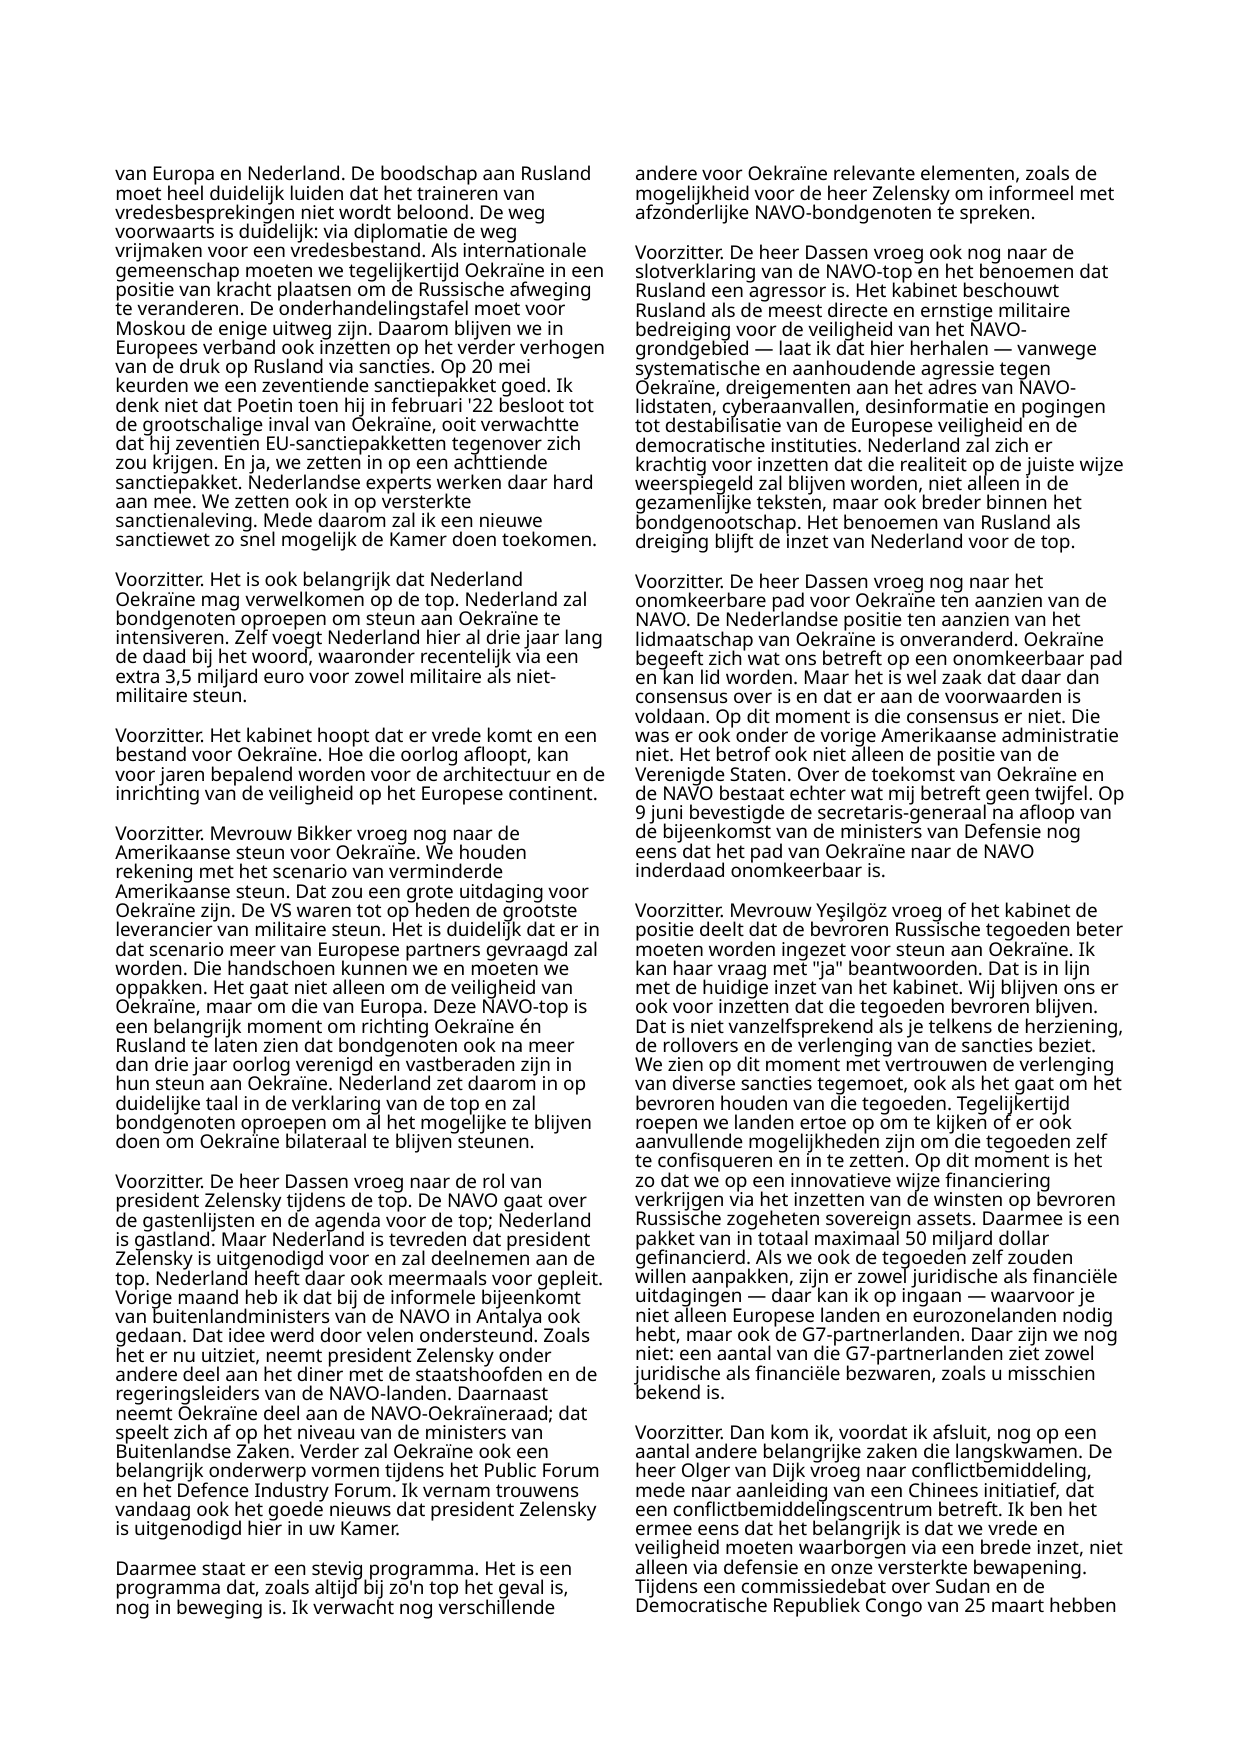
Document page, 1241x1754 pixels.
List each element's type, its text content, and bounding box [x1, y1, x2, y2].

text Voorzitter. Dan kom ik, voordat ik afsluit, nog op een aantal andere belangrijke zaken die langskwamen. De heer Olger van Dijk vroeg naar conflictbemiddeling, mede naar aanleiding van een Chinees initiatief, dat een conflictbemiddelingscentrum betreft. Ik ben het ermee eens dat het belangrijk is dat we vrede en veiligheid moeten waarborgen via een brede inzet, niet alleen via defensie en onze versterkte bewapening. Tijdens een commissiedebat over Sudan en de Democratische Republiek Congo van 25 maart hebben [635, 1424, 1125, 1616]
text Voorzitter. Het kabinet hoopt dat er vrede komt en een bestand voor Oekraïne. Hoe die oorlog afloopt, kan voor jaren bepalend worden voor de architectuur en de inrichting van de veiligheid op het Europese continent. [115, 727, 605, 804]
text Voorzitter. Het is ook belangrijk dat Nederland Oekraïne mag verwelkomen op de top. Nederland zal bondgenoten oproepen om steun aan Oekraïne te intensiveren. Zelf voegt Nederland hier al drie jaar lang de daad bij het woord, waaronder recentelijk via een extra 3,5 miljard euro voor zowel militaire als niet-militaire steun. [115, 571, 605, 706]
text Voorzitter. Mevrouw Yeşilgöz vroeg of het kabinet de positie deelt dat de bevroren Russische tegoeden beter moeten worden ingezet voor steun aan Oekraïne. Ik kan haar vraag met "ja" beantwoorden. Dat is in lijn met de huidige inzet van het kabinet. Wij blijven ons er ook voor inzetten dat die tegoeden bevroren blijven. Dat is niet vanzelfsprekend als je telkens de herziening, de rollovers en de verlenging van de sancties beziet. We zien op dit moment met vertrouwen de verlenging van diverse sancties tegemoet, ook als het gaat om het bevroren houden van die tegoeden. Tegelijkertijd roepen we landen ertoe op om te kijken of er ook aanvullende mogelijkheden zijn om die tegoeden zelf te confisqueren en in te zetten. Op dit moment is het zo dat we op een innovatieve wijze financiering verkrijgen via het inzetten van de winsten op bevroren Russische zogeheten sovereign assets. Daarmee is een pakket van in totaal maximaal 50 miljard dollar gefinancierd. Als we ook de tegoeden zelf zouden willen aanpakken, zijn er zowel juridische als financiële uitdagingen — daar kan ik op ingaan — waarvoor je niet alleen Europese landen en eurozonelanden nodig hebt, maar ook de G7-partnerlanden. Daar zijn we nog niet: een aantal van die G7-partnerlanden ziet zowel juridische als financiële bezwaren, zoals u misschien bekend is. [635, 902, 1125, 1403]
text Voorzitter. De heer Dassen vroeg naar de rol van president Zelensky tijdens de top. De NAVO gaat over de gastenlijsten en de agenda voor de top; Nederland is gastland. Maar Nederland is tevreden dat president Zelensky is uitgenodigd voor en zal deelnemen aan de top. Nederland heeft daar ook meermaals voor gepleit. Vorige maand heb ik dat bij de informele bijeenkomt van buitenlandministers van de NAVO in Antalya ook gedaan. Dat idee werd door velen ondersteund. Zoals het er nu uitziet, neemt president Zelensky onder andere deel aan het diner met de staatshoofden en de regeringsleiders van de NAVO-landen. Daarnaast neemt Oekraïne deel aan de NAVO-Oekraïneraad; dat speelt zich af op het niveau van de ministers van Buitenlandse Zaken. Verder zal Oekraïne ook een belangrijk onderwerp vormen tijdens het Public Forum en het Defence Industry Forum. Ik vernam trouwens vandaag ook het goede nieuws dat president Zelensky is uitgenodigd hier in uw Kamer. [115, 1173, 605, 1539]
text andere voor Oekraïne relevante elementen, zoals de mogelijkheid voor de heer Zelensky om informeel met afzonderlijke NAVO-bondgenoten te spreken. [635, 165, 1125, 223]
text Voorzitter. De heer Dassen vroeg ook nog naar de slotverklaring van de NAVO-top en het benoemen dat Rusland een agressor is. Het kabinet beschouwt Rusland als de meest directe en ernstige militaire bedreiging voor de veiligheid van het NAVO-grondgebied — laat ik dat hier herhalen — vanwege systematische en aanhoudende agressie tegen Oekraïne, dreigementen aan het adres van NAVO-lidstaten, cyberaanvallen, desinformatie en pogingen tot destabilisatie van de Europese veiligheid en de democratische instituties. Nederland zal zich er krachtig voor inzetten dat die realiteit op de juiste wijze weerspiegeld zal blijven worden, niet alleen in de gezamenlijke teksten, maar ook breder binnen het bondgenootschap. Het benoemen van Rusland als dreiging blijft de inzet van Nederland voor de top. [635, 244, 1125, 552]
text Voorzitter. De heer Dassen vroeg nog naar het onomkeerbare pad voor Oekraïne ten aanzien van de NAVO. De Nederlandse positie ten aanzien van het lidmaatschap van Oekraïne is onveranderd. Oekraïne begeeft zich wat ons betreft op een onomkeerbaar pad en kan lid worden. Maar het is wel zaak dat daar dan consensus over is en dat er aan de voorwaarden is voldaan. Op dit moment is die consensus er niet. Die was er ook onder de vorige Amerikaanse administratie niet. Het betrof ook niet alleen de positie van de Verenigde Staten. Over de toekomst van Oekraïne en de NAVO bestaat echter wat mij betreft geen twijfel. Op 9 juni bevestigde de secretaris-generaal na afloop van de bijeenkomst van de ministers van Defensie nog eens dat het pad van Oekraïne naar de NAVO inderdaad onomkeerbaar is. [635, 573, 1125, 881]
text Voorzitter. Mevrouw Bikker vroeg nog naar de Amerikaanse steun voor Oekraïne. We houden rekening met het scenario van verminderde Amerikaanse steun. Dat zou een grote uitdaging voor Oekraïne zijn. De VS waren tot op heden de grootste leverancier van militaire steun. Het is duidelijk dat er in dat scenario meer van Europese partners gevraagd zal worden. Die handschoen kunnen we en moeten we oppakken. Het gaat niet alleen om de veiligheid van Oekraïne, maar om die van Europa. Deze NAVO-top is een belangrijk moment om richting Oekraïne én Rusland te laten zien dat bondgenoten ook na meer dan drie jaar oorlog verenigd en vastberaden zijn in hun steun aan Oekraïne. Nederland zet daarom in op duidelijke taal in de verklaring van de top en zal bondgenoten oproepen om al het mogelijke te blijven doen om Oekraïne bilateraal te blijven steunen. [115, 825, 605, 1152]
text Daarmee staat er een stevig programma. Het is een programma dat, zoals altijd bij zo'n top het geval is, nog in beweging is. Ik verwacht nog verschillende [115, 1560, 605, 1618]
text van Europa en Nederland. De boodschap aan Rusland moet heel duidelijk luiden dat het traineren van vredesbesprekingen niet wordt beloond. De weg voorwaarts is duidelijk: via diplomatie de weg vrijmaken voor een vredesbestand. Als internationale gemeenschap moeten we tegelijkertijd Oekraïne in een positie van kracht plaatsen om de Russische afweging te veranderen. De onderhandelingstafel moet voor Moskou de enige uitweg zijn. Daarom blijven we in Europees verband ook inzetten op het verder verhogen van de druk op Rusland via sancties. Op 20 mei keurden we een zeventiende sanctiepakket goed. Ik denk niet dat Poetin toen hij in februari '22 besloot tot de grootschalige inval van Oekraïne, ooit verwachtte dat hij zeventien EU-sanctiepakketten tegenover zich zou krijgen. En ja, we zetten in op een achttiende sanctiepakket. Nederlandse experts werken daar hard aan mee. We zetten ook in op versterkte sanctienaleving. Mede daarom zal ik een nieuwe sanctiewet zo snel mogelijk de Kamer doen toekomen. [115, 165, 605, 551]
